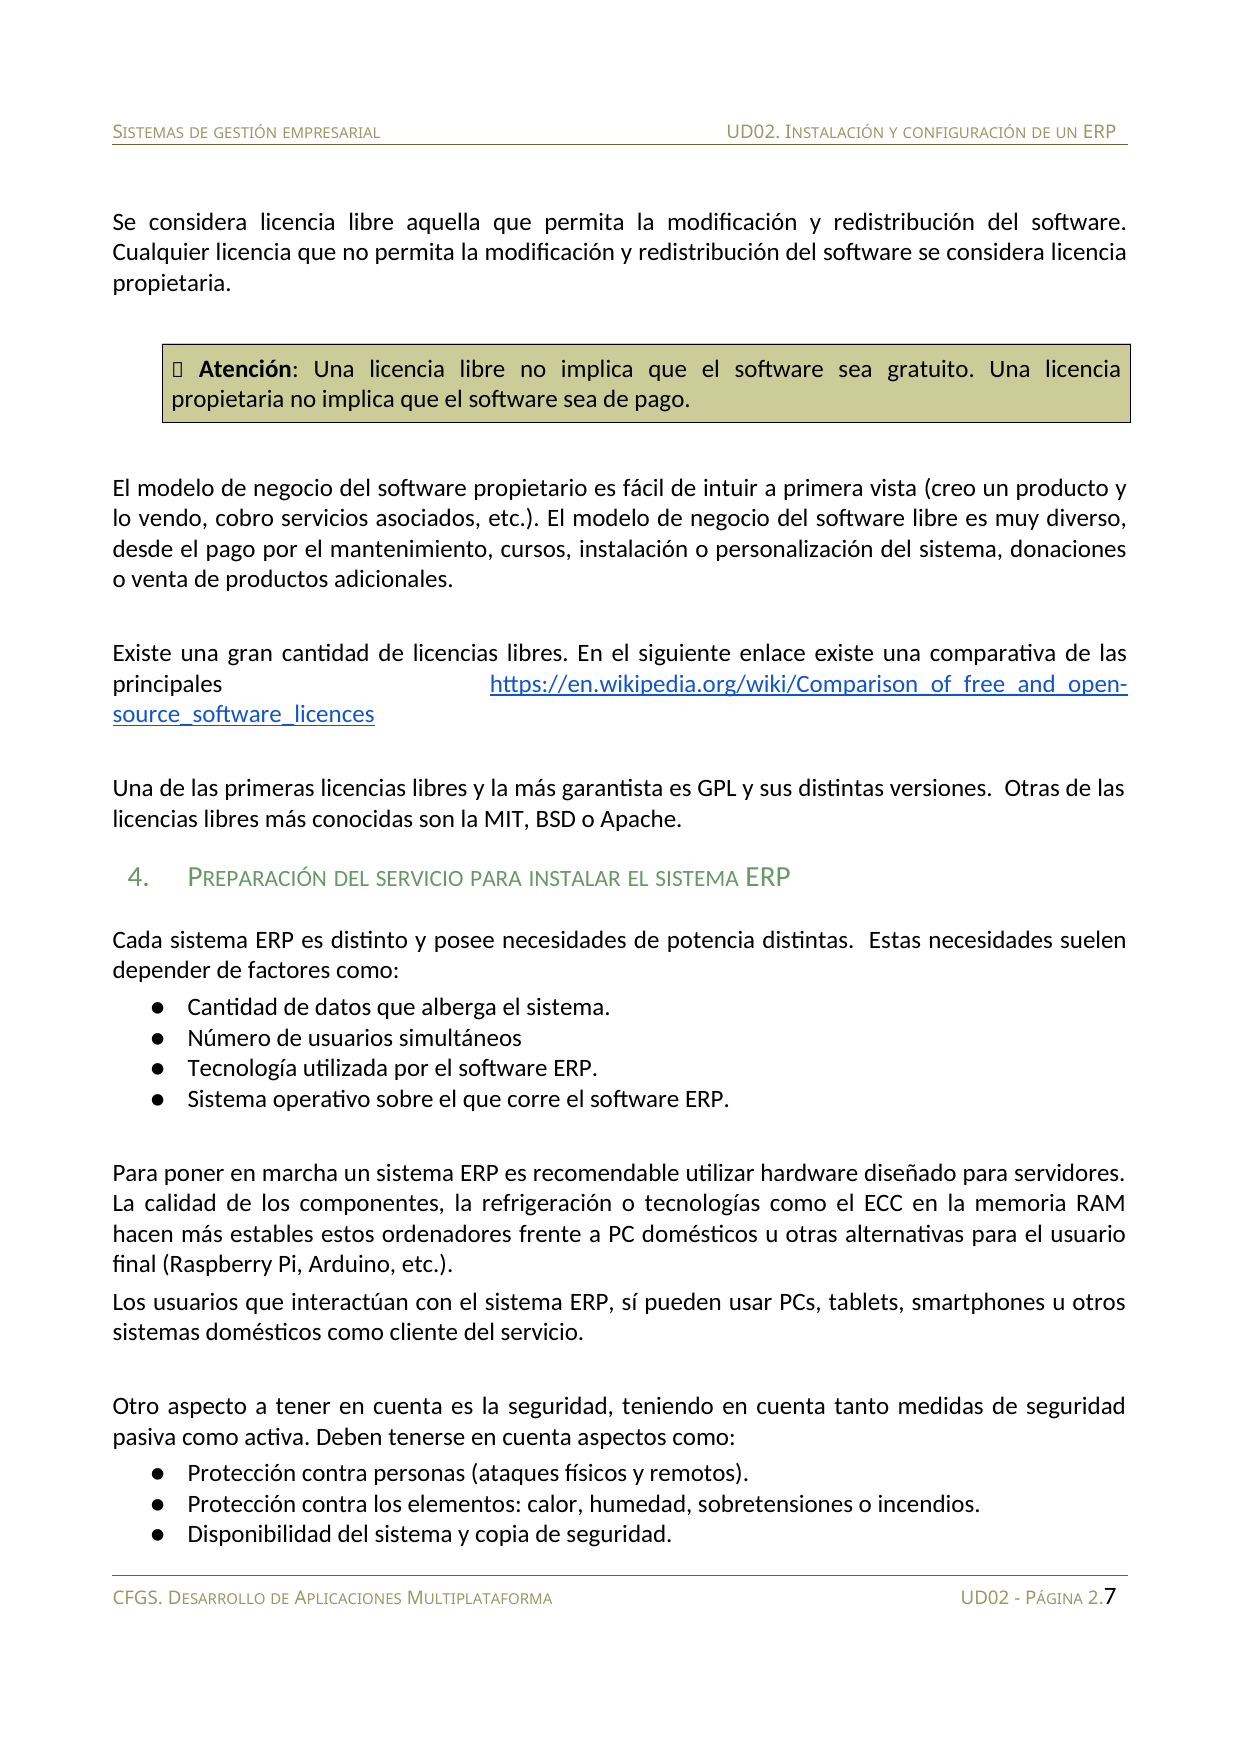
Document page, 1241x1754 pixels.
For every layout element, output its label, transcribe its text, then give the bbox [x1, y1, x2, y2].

text Existe una gran cantidad de licencias libres. En el siguiente enlace existe una comparativa de las principales https://en.wikipedia.org/wiki/Comparison_of_free_and_open-source_software_licences [112, 637, 1128, 729]
list Sistema operativo sobre el que corre el software ERP. [150, 1083, 1128, 1114]
text ❕ Atención: Una licencia libre no implica que el software sea gratuito. Una licencia propietaria no implica que el software sea de pago. [163, 345, 1130, 422]
list Protección contra personas (ataques físicos y remotos). [150, 1458, 1128, 1488]
text Cada sistema ERP es distinto y posee necesidades de potencia distintas. Estas necesidades suelen depender de factores como: [112, 924, 1128, 985]
text Los usuarios que interactúan con el sistema ERP, sí pueden usar PCs, tablets, smartphones u otros sistemas domésticos como cliente del servicio. [112, 1286, 1128, 1347]
list Cantidad de datos que alberga el sistema. [150, 992, 1128, 1022]
text Se considera licencia libre aquella que permita la modificación y redistribución del software. Cualquier licencia que no permita la modificación y redistribución del software se considera licencia propietaria. [112, 206, 1128, 298]
text El modelo de negocio del software propietario es fácil de intuir a primera vista (creo un producto y lo vendo, cobro servicios asociados, etc.). El modelo de negocio del software libre es muy diverso, desde el pago por el mantenimiento, cursos, instalación o personalización del sistema, donaciones o venta de productos adicionales. [112, 472, 1128, 594]
list Disponibilidad del sistema y copia de seguridad. [150, 1519, 1128, 1549]
list Protección contra los elementos: calor, humedad, sobretensiones o incendios. [150, 1488, 1128, 1519]
subtitle Preparación del servicio para instalar el sistema ERP [150, 858, 1128, 894]
text Otro aspecto a tener en cuenta es la seguridad, teniendo en cuenta tanto medidas de seguridad pasiva como activa. Deben tenerse en cuenta aspectos como: [112, 1390, 1128, 1451]
list Número de usuarios simultáneos [150, 1022, 1128, 1053]
list Tecnología utilizada por el software ERP. [150, 1053, 1128, 1083]
text Una de las primeras licencias libres y la más garantista es GPL y sus distintas versiones. Otras de las licencias libres más conocidas son la MIT, BSD o Apache. [112, 772, 1128, 833]
text Para poner en marcha un sistema ERP es recomendable utilizar hardware diseñado para servidores. La calidad de los componentes, la refrigeración o tecnologías como el ECC en la memoria RAM hacen más estables estos ordenadores frente a PC domésticos u otras alternativas para el usuario final (Raspberry Pi, Arduino, etc.). [112, 1157, 1128, 1279]
